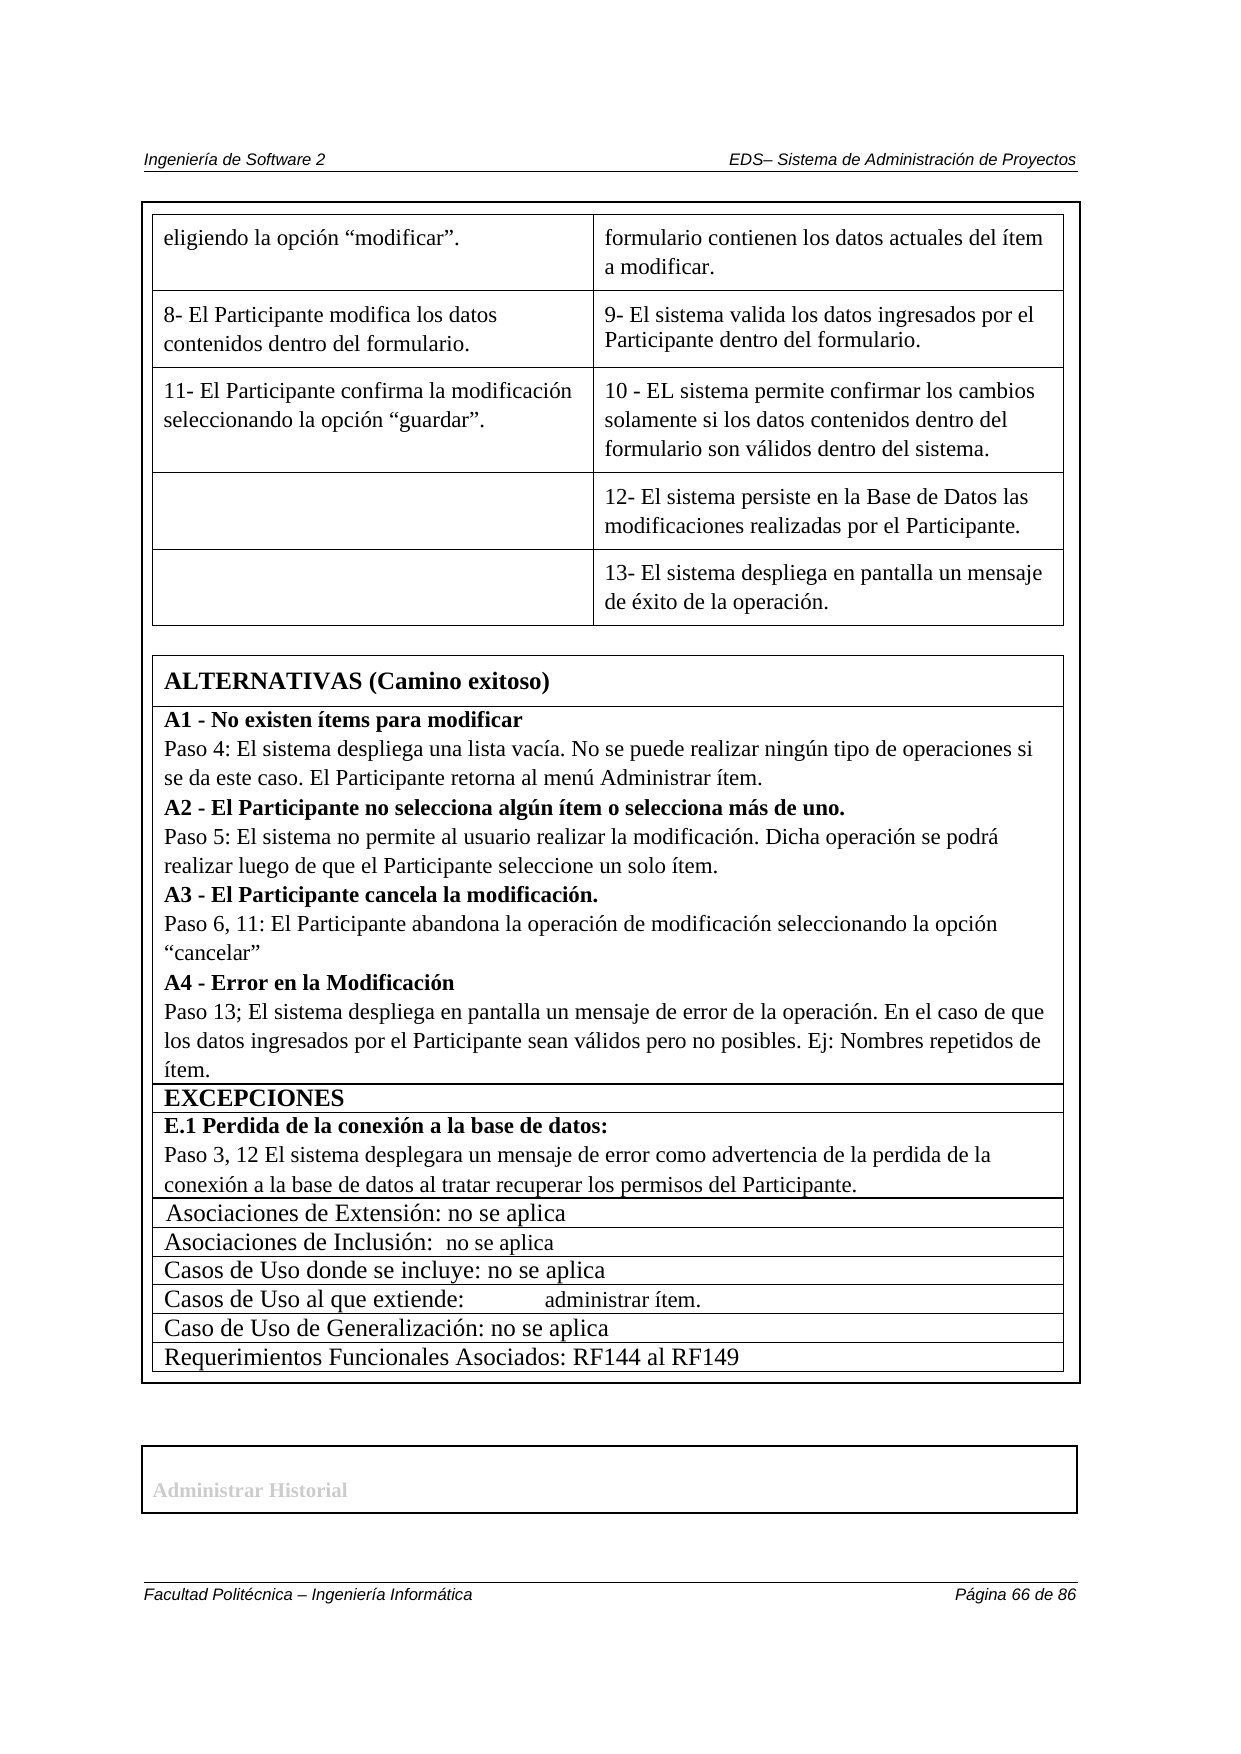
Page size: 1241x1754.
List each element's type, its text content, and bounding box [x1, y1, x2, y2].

table_cell 13- El sistema despliega en pantalla un mensaje de éxito de la operación. [594, 550, 1063, 625]
table_cell [153, 473, 593, 549]
table_cell 9- El sistema valida los datos ingresados por el Participante dentro del formulario. [594, 291, 1063, 367]
table_cell formulario contienen los datos actuales del ítem a modificar. [594, 215, 1063, 290]
table_header EXCEPCIONES [153, 1085, 1063, 1112]
table_cell Casos de Uso al que extiende: administrar ítem. [153, 1285, 1063, 1313]
table_header Administrar Historial [143, 1447, 1076, 1512]
table_header [143, 203, 1079, 1382]
table_cell 11- El Participante confirma la modificación seleccionando la opción “guardar”. [153, 368, 593, 472]
table_header Asociaciones de Extensión: no se aplica [153, 1199, 1063, 1227]
table_cell 12- El sistema persiste en la Base de Datos las modificaciones realizadas por el Participante. [594, 473, 1063, 549]
table_cell Casos de Uso donde se incluye: no se aplica [153, 1257, 1063, 1284]
table_cell 10 - EL sistema permite confirmar los cambios solamente si los datos contenidos dentro del formulario son válidos dentro del sistema. [594, 368, 1063, 472]
table_cell eligiendo la opción “modificar”. [153, 215, 593, 290]
table_cell Requerimientos Funcionales Asociados: RF144 al RF149 [153, 1343, 1063, 1371]
table_cell 8- El Participante modifica los datos contenidos dentro del formulario. [153, 291, 593, 367]
table_cell [153, 550, 593, 625]
table_cell E.1 Perdida de la conexión a la base de datos: Paso 3, 12 El sistema desplegara un mensaje de error como advertencia de la perdida de la conexión a la base de datos al tratar recuperar los permisos del Participante. [153, 1113, 1063, 1197]
table_cell Asociaciones de Inclusión: no se aplica [153, 1228, 1063, 1256]
table_cell Caso de Uso de Generalización: no se aplica [153, 1314, 1063, 1342]
table_cell A1 - No existen ítems para modificar Paso 4: El sistema despliega una lista vacía. No se puede realizar ningún tipo de operaciones si se da este caso. El Participante retorna al menú Administrar ítem. A2 - El Participante no selecciona algún ítem o selecciona más de uno. Paso 5: El sistema no permite al usuario realizar la modificación. Dicha operación se podrá realizar luego de que el Participante seleccione un solo ítem. A3 - El Participante cancela la modificación. Paso 6, 11: El Participante abandona la operación de modificación seleccionando la opción “cancelar” A4 - Error en la Modificación Paso 13; El sistema despliega en pantalla un mensaje de error de la operación. En el caso de que los datos ingresados por el Participante sean válidos pero no posibles. Ej: Nombres repetidos de ítem. [153, 707, 1063, 1082]
table_header ALTERNATIVAS (Camino exitoso) [153, 656, 1063, 706]
